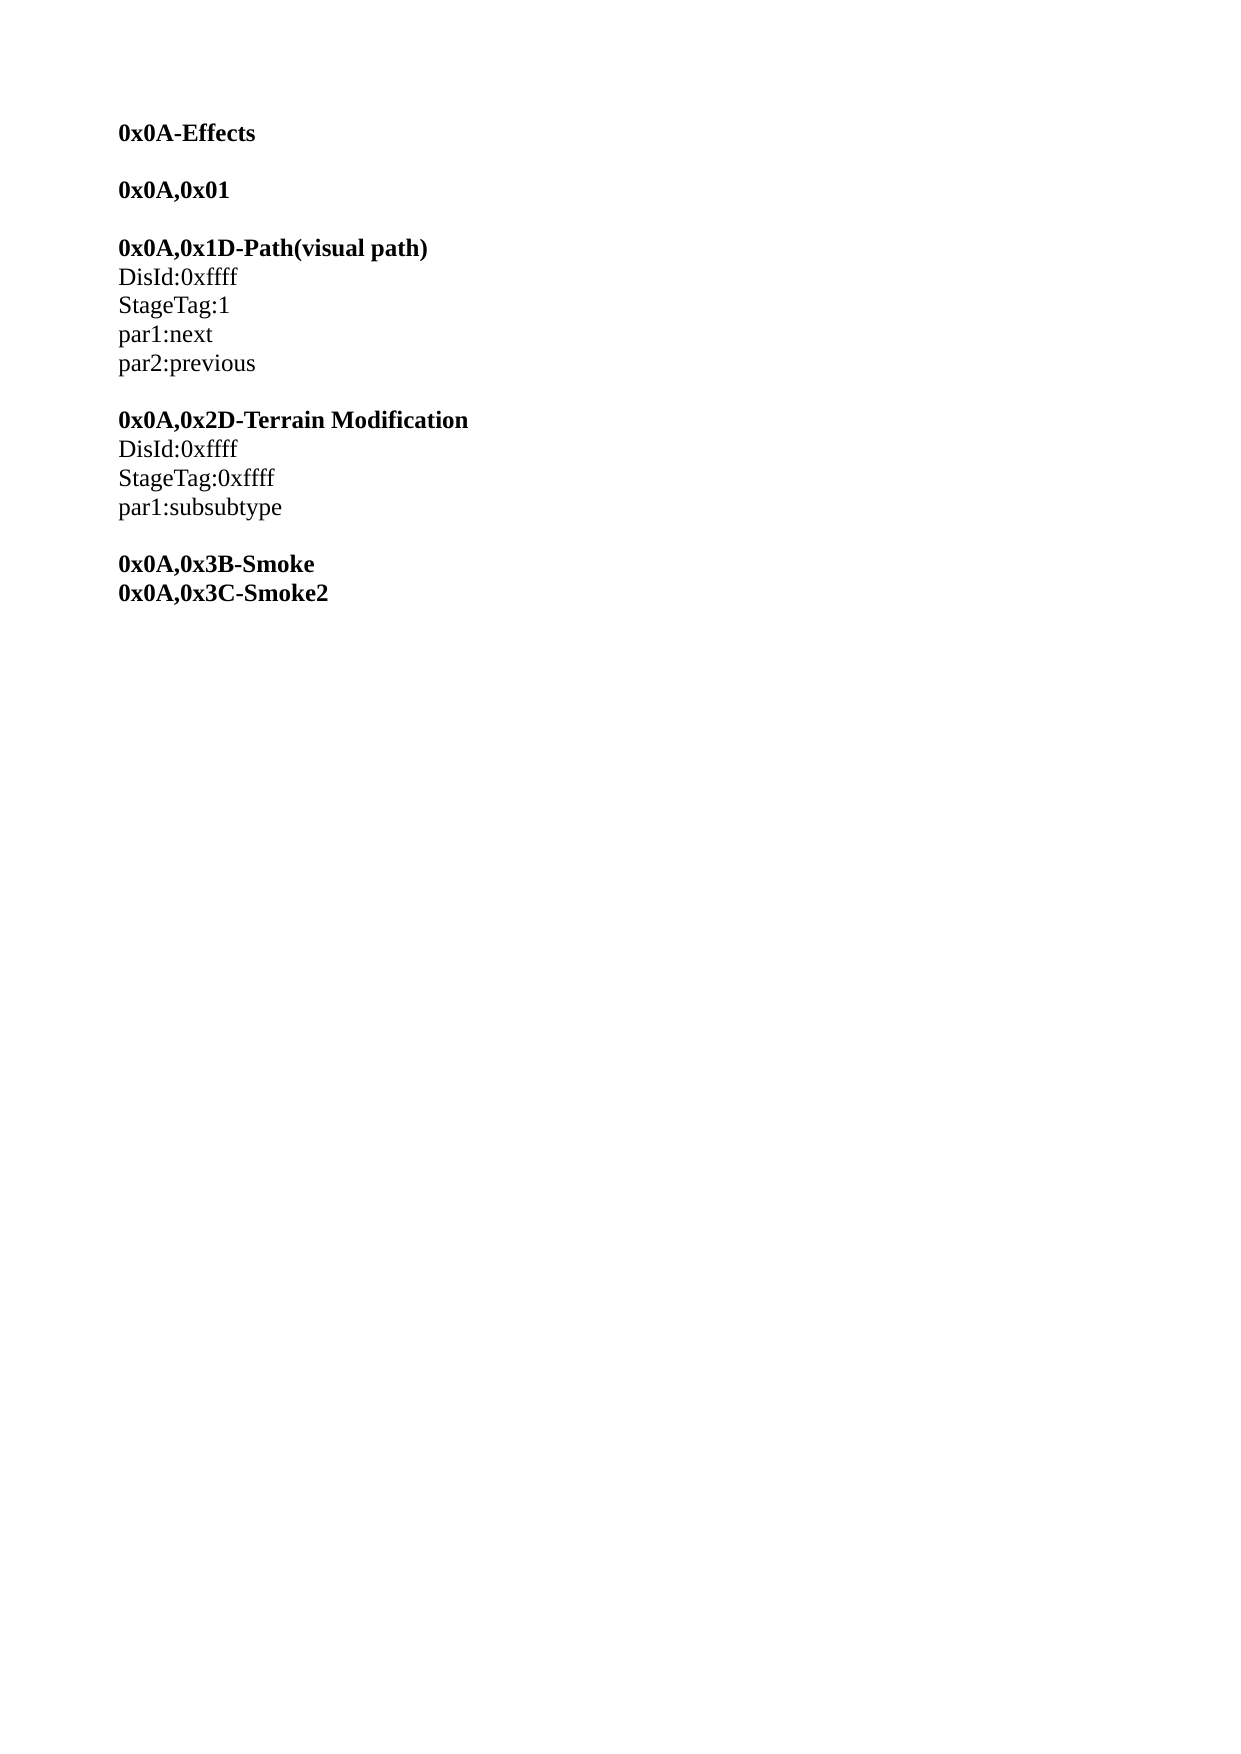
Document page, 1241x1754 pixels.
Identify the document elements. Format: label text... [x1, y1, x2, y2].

text DisId:0xffff [118, 262, 1122, 291]
text 0x0A,0x1D-Path(visual path) [118, 233, 1122, 262]
text 0x0A,0x3B-Smoke [118, 549, 1122, 578]
text par2:previous [118, 348, 1122, 377]
text 0x0A,0x2D-Terrain Modification [118, 406, 1122, 434]
text 0x0A,0x01 [118, 176, 1122, 204]
text par1:next [118, 319, 1122, 348]
text DisId:0xffff [118, 434, 1122, 463]
text par1:subsubtype [118, 492, 1122, 521]
text StageTag:0xffff [118, 463, 1122, 492]
text StageTag:1 [118, 291, 1122, 319]
text 0x0A,0x3C-Smoke2 [118, 578, 1122, 607]
text 0x0A-Effects [118, 118, 1122, 147]
